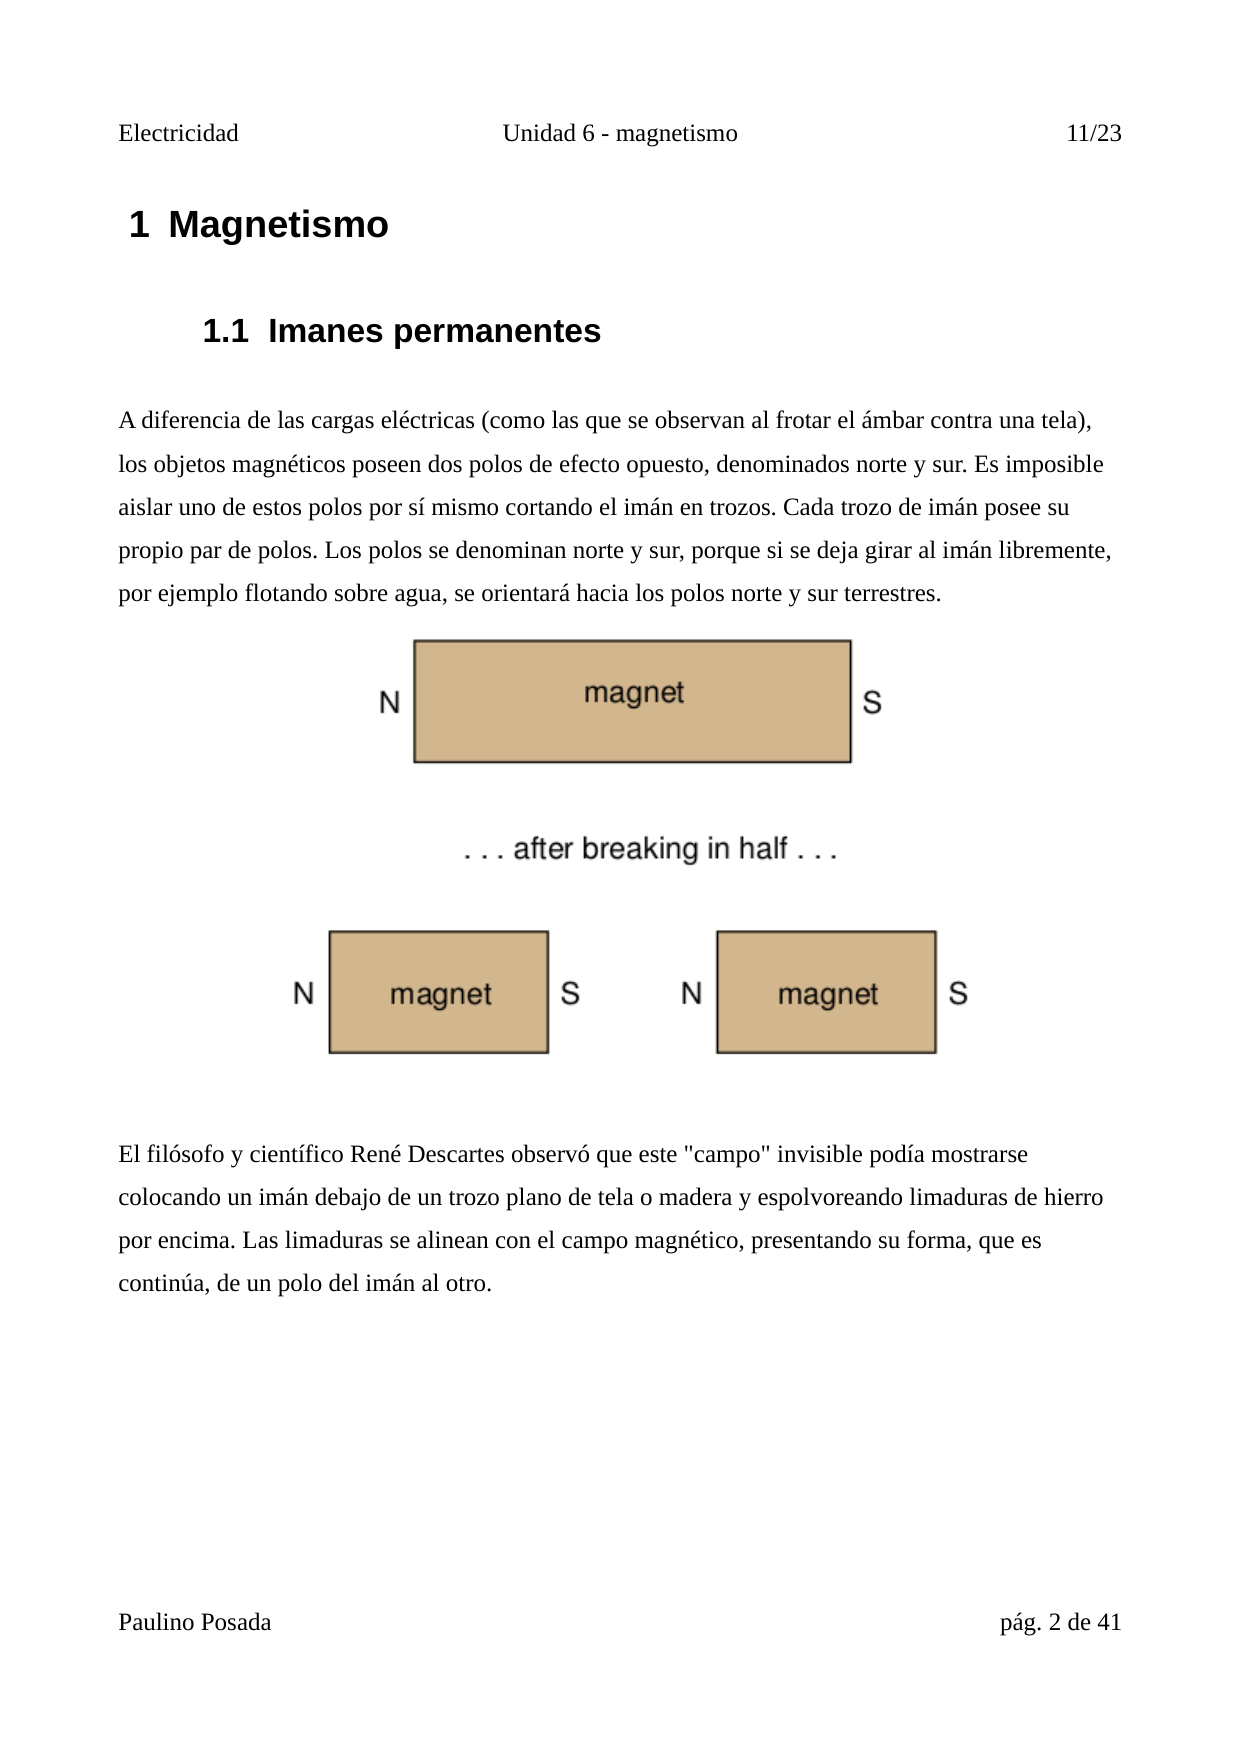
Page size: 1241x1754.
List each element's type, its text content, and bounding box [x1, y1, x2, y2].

text A diferencia de las cargas eléctricas (como las que se observan al frotar el ámbar contra una tela), los objetos magnéticos poseen dos polos de efecto opuesto, denominados norte y sur. Es imposible aislar uno de estos polos por sí mismo cortando el imán en trozos. Cada trozo de imán posee su propio par de polos. Los polos se denominan norte y sur, porque si se deja girar al imán libremente, por ejemplo flotando sobre agua, se orientará hacia los polos norte y sur terrestres. [118, 406, 1122, 607]
text El filósofo y científico René Descartes observó que este "campo" invisible podía mostrarse [118, 1139, 1122, 1167]
text colocando un imán debajo de un trozo plano de tela o madera y espolvoreando limaduras de hierro por encima. Las limaduras se alinean con el campo magnético, presentando su forma, que es continúa, de un polo del imán al otro. [118, 1182, 1122, 1297]
picture [257, 621, 983, 1073]
subtitle Magnetismo [118, 201, 1122, 245]
subtitle Imanes permanentes [193, 311, 1122, 350]
